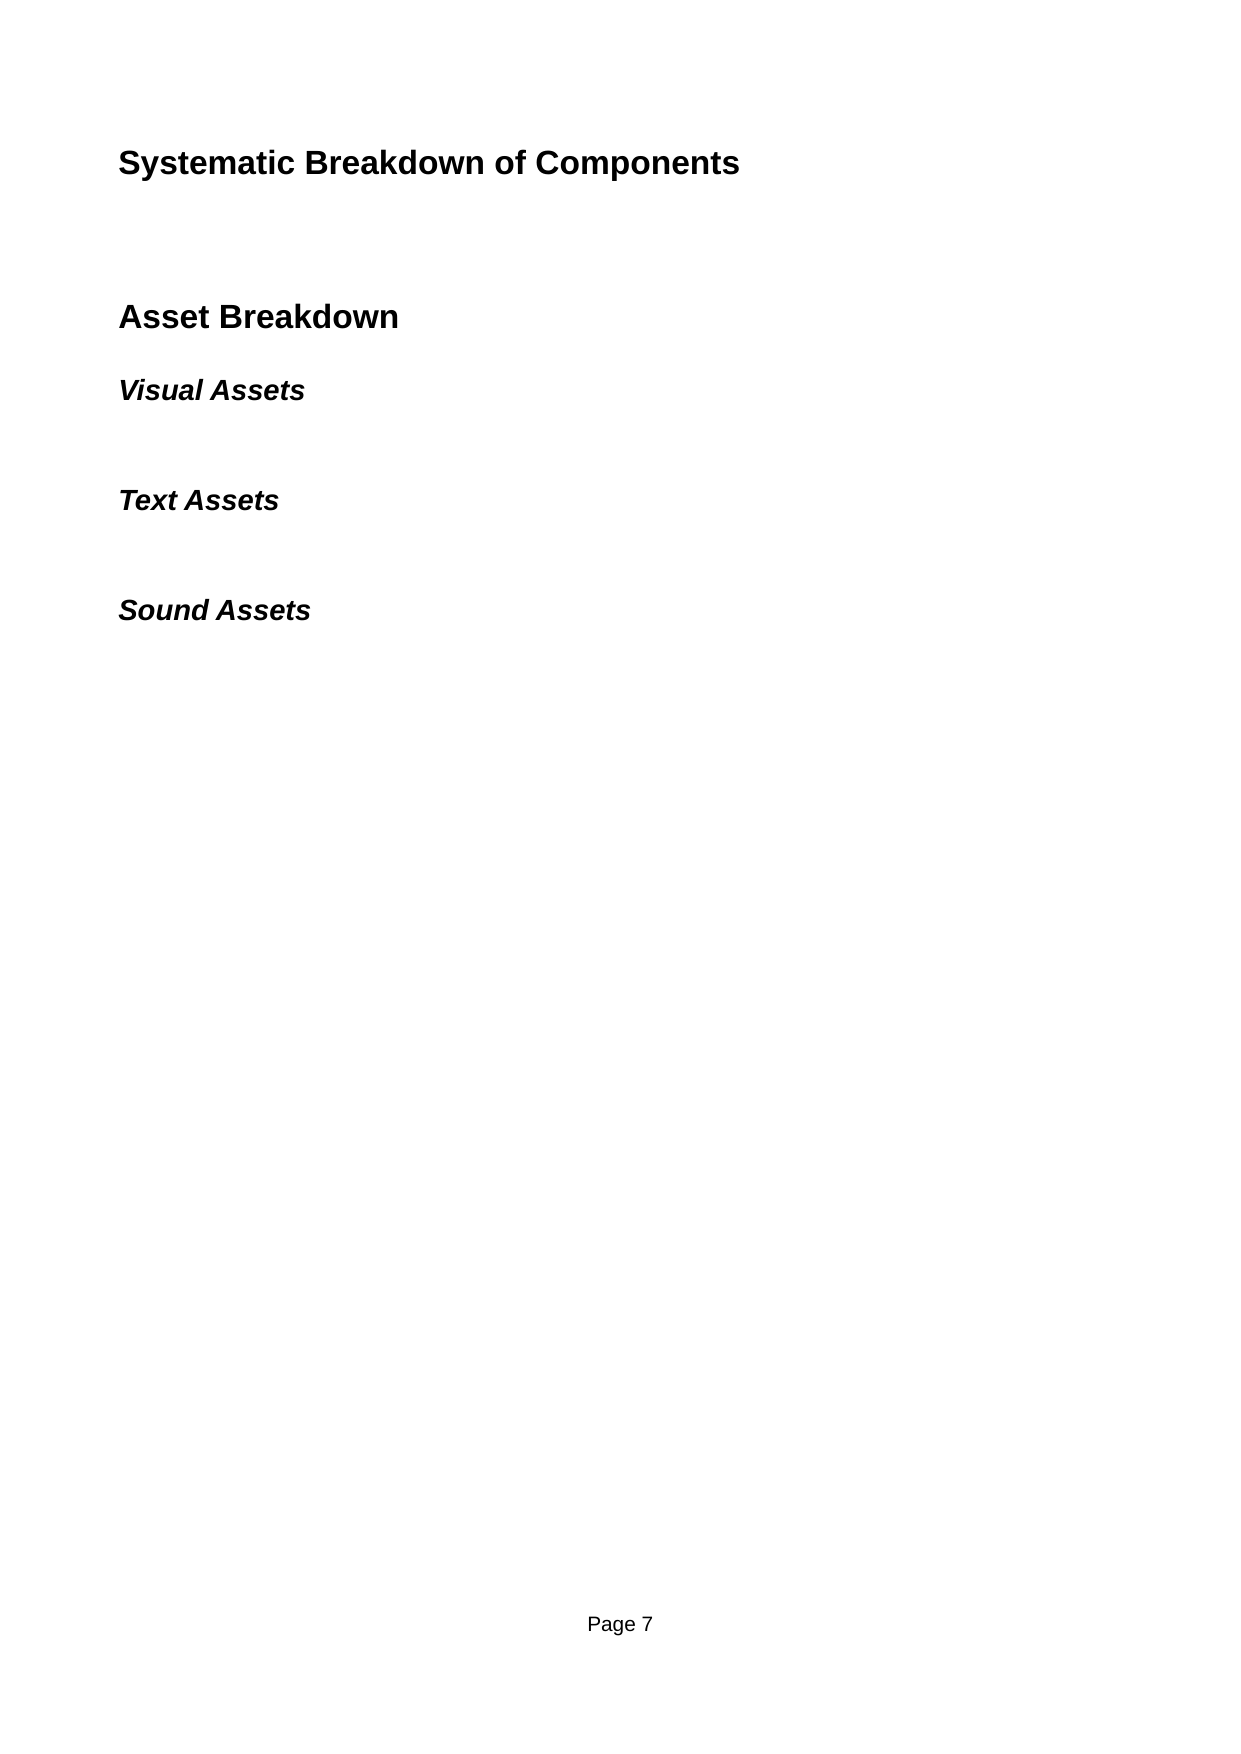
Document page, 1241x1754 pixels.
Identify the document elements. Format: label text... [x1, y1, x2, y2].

subtitle Visual Assets [118, 373, 1122, 407]
subtitle Text Assets [118, 483, 1122, 517]
subtitle Asset Breakdown [118, 297, 1122, 336]
subtitle Systematic Breakdown of Components [118, 143, 1122, 182]
subtitle Sound Assets [118, 593, 1122, 626]
